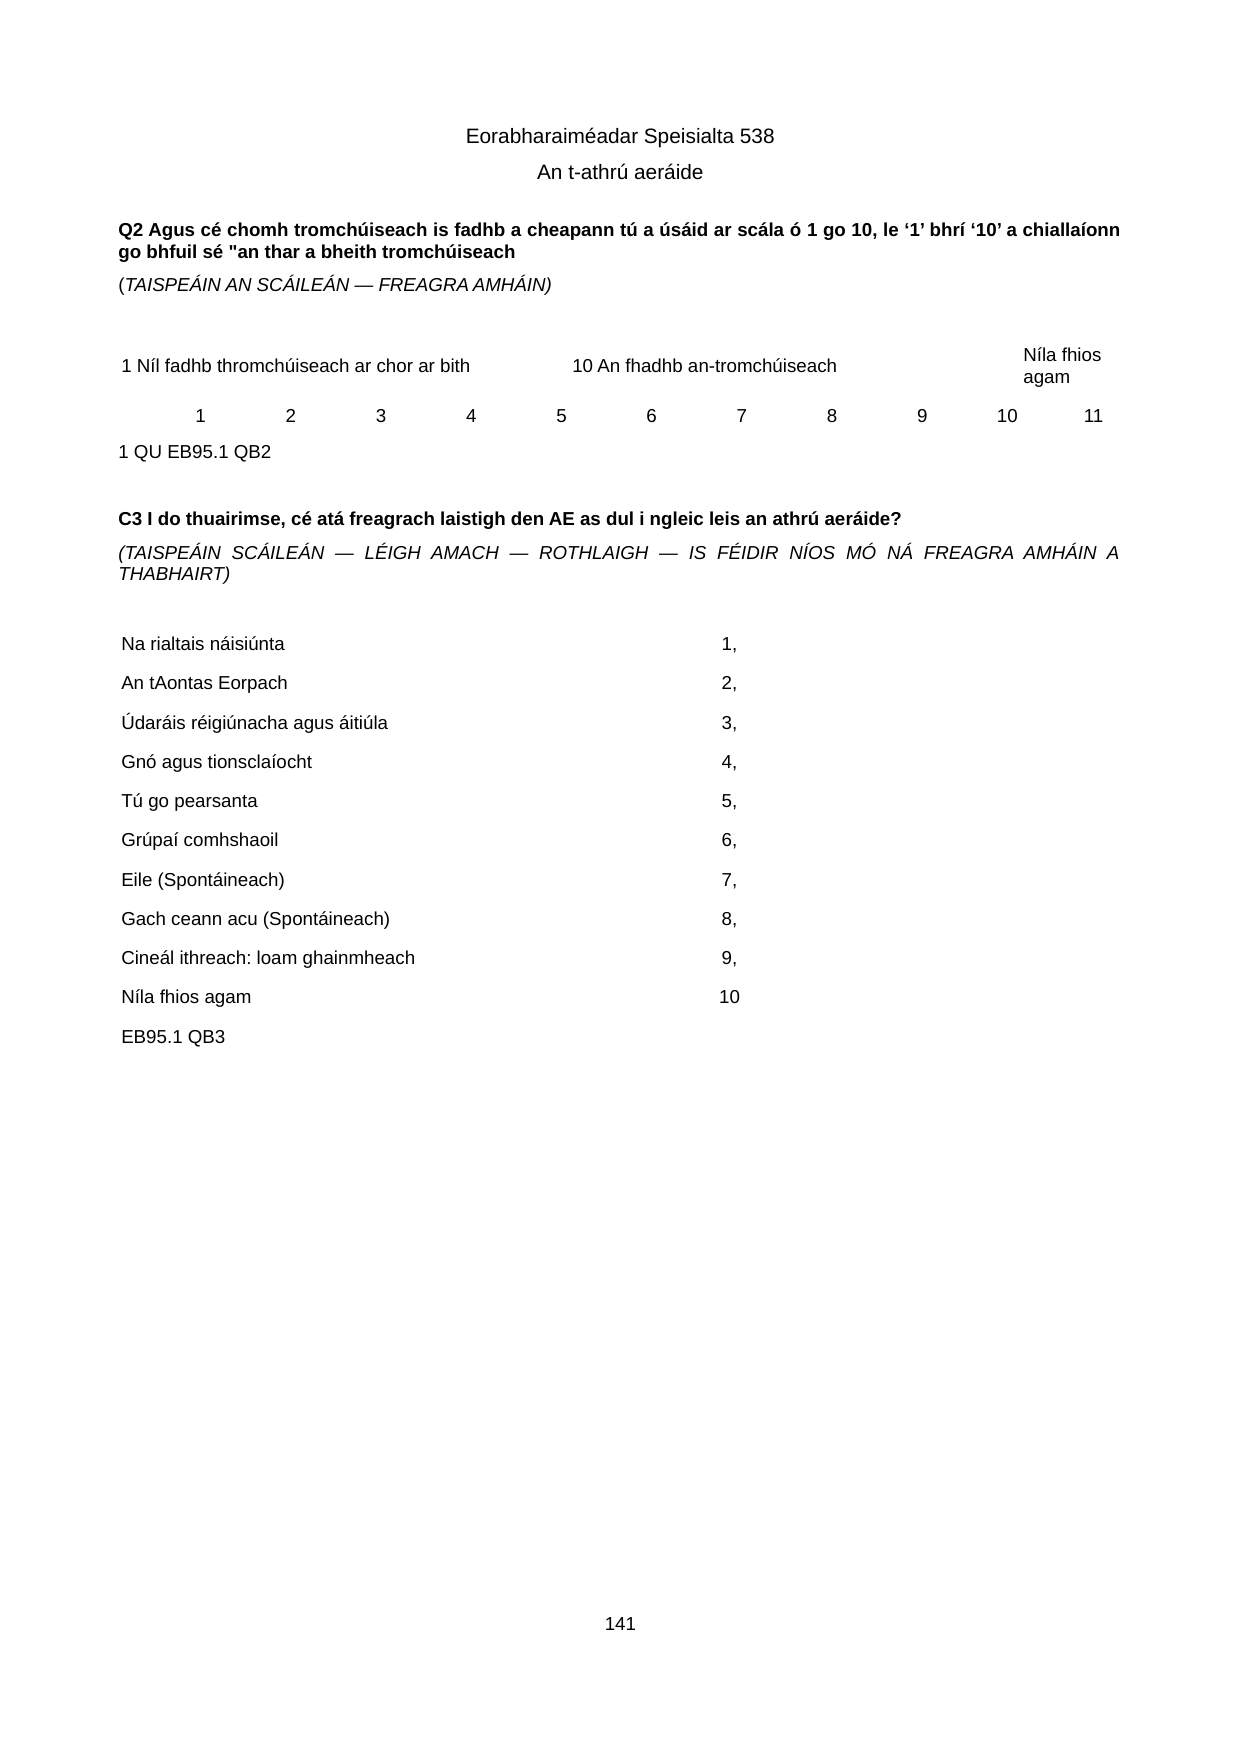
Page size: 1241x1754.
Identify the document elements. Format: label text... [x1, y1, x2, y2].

text C3 I do thuairimse, cé atá freagrach laistigh den AE as dul i ngleic leis an athrú aeráide? [118, 508, 1122, 530]
table_cell 10 [930, 396, 1020, 435]
table_header 1, [660, 624, 798, 663]
table_cell 7, [660, 860, 798, 899]
table_cell 7 [659, 396, 749, 435]
table_cell Eile (Spontáineach) [118, 860, 660, 899]
table_cell 9, [660, 938, 798, 977]
table_cell 6 [569, 396, 659, 435]
table_cell 4, [660, 742, 798, 781]
table_header Na rialtais náisiúnta [118, 624, 660, 663]
table_cell [660, 1017, 798, 1056]
table_cell 3 [299, 396, 389, 435]
table_cell 5 [479, 396, 569, 435]
table_cell 11 [1020, 396, 1106, 435]
table_header Níla fhios agam [1020, 335, 1106, 396]
table_header [479, 335, 569, 396]
table_cell EB95.1 QB3 [118, 1017, 660, 1056]
table_cell Níla fhios agam [118, 978, 660, 1017]
table_cell Grúpaí comhshaoil [118, 820, 660, 860]
text (TAISPEÁIN AN SCÁILEÁN — FREAGRA AMHÁIN) [118, 274, 1122, 296]
table_cell 8 [750, 396, 840, 435]
table_cell 9 [840, 396, 930, 435]
table_cell Tú go pearsanta [118, 781, 660, 820]
table_cell Cineál ithreach: loam ghainmheach [118, 938, 660, 977]
table_cell Gnó agus tionsclaíocht [118, 742, 660, 781]
table_cell An tAontas Eorpach [118, 663, 660, 703]
text 1 QU EB95.1 QB2 [118, 441, 1122, 463]
table_cell 6, [660, 820, 798, 860]
table_cell 2, [660, 663, 798, 703]
table_cell 2 [208, 396, 298, 435]
text Q2 Agus cé chomh tromchúiseach is fadhb a cheapann tú a úsáid ar scála ó 1 go 10, le ‘1’ bhrí ‘10’ a chiallaíonn go bhfuil sé "an thar a bheith tromchúiseach [118, 219, 1122, 262]
table_cell 1 [118, 396, 208, 435]
table_header 1 Níl fadhb thromchúiseach ar chor ar bith [118, 335, 479, 396]
table_cell 5, [660, 781, 798, 820]
text (TAISPEÁIN SCÁILEÁN — LÉIGH AMACH — ROTHLAIGH — IS FÉIDIR NÍOS MÓ NÁ FREAGRA AMHÁIN A THABHAIRT) [118, 542, 1122, 585]
table_cell 8, [660, 899, 798, 938]
table_cell 10 [660, 978, 798, 1017]
table_header 10 An fhadhb an-tromchúiseach [569, 335, 1020, 396]
table_cell 3, [660, 703, 798, 742]
table_cell Údaráis réigiúnacha agus áitiúla [118, 703, 660, 742]
table_cell 4 [389, 396, 479, 435]
table_cell Gach ceann acu (Spontáineach) [118, 899, 660, 938]
